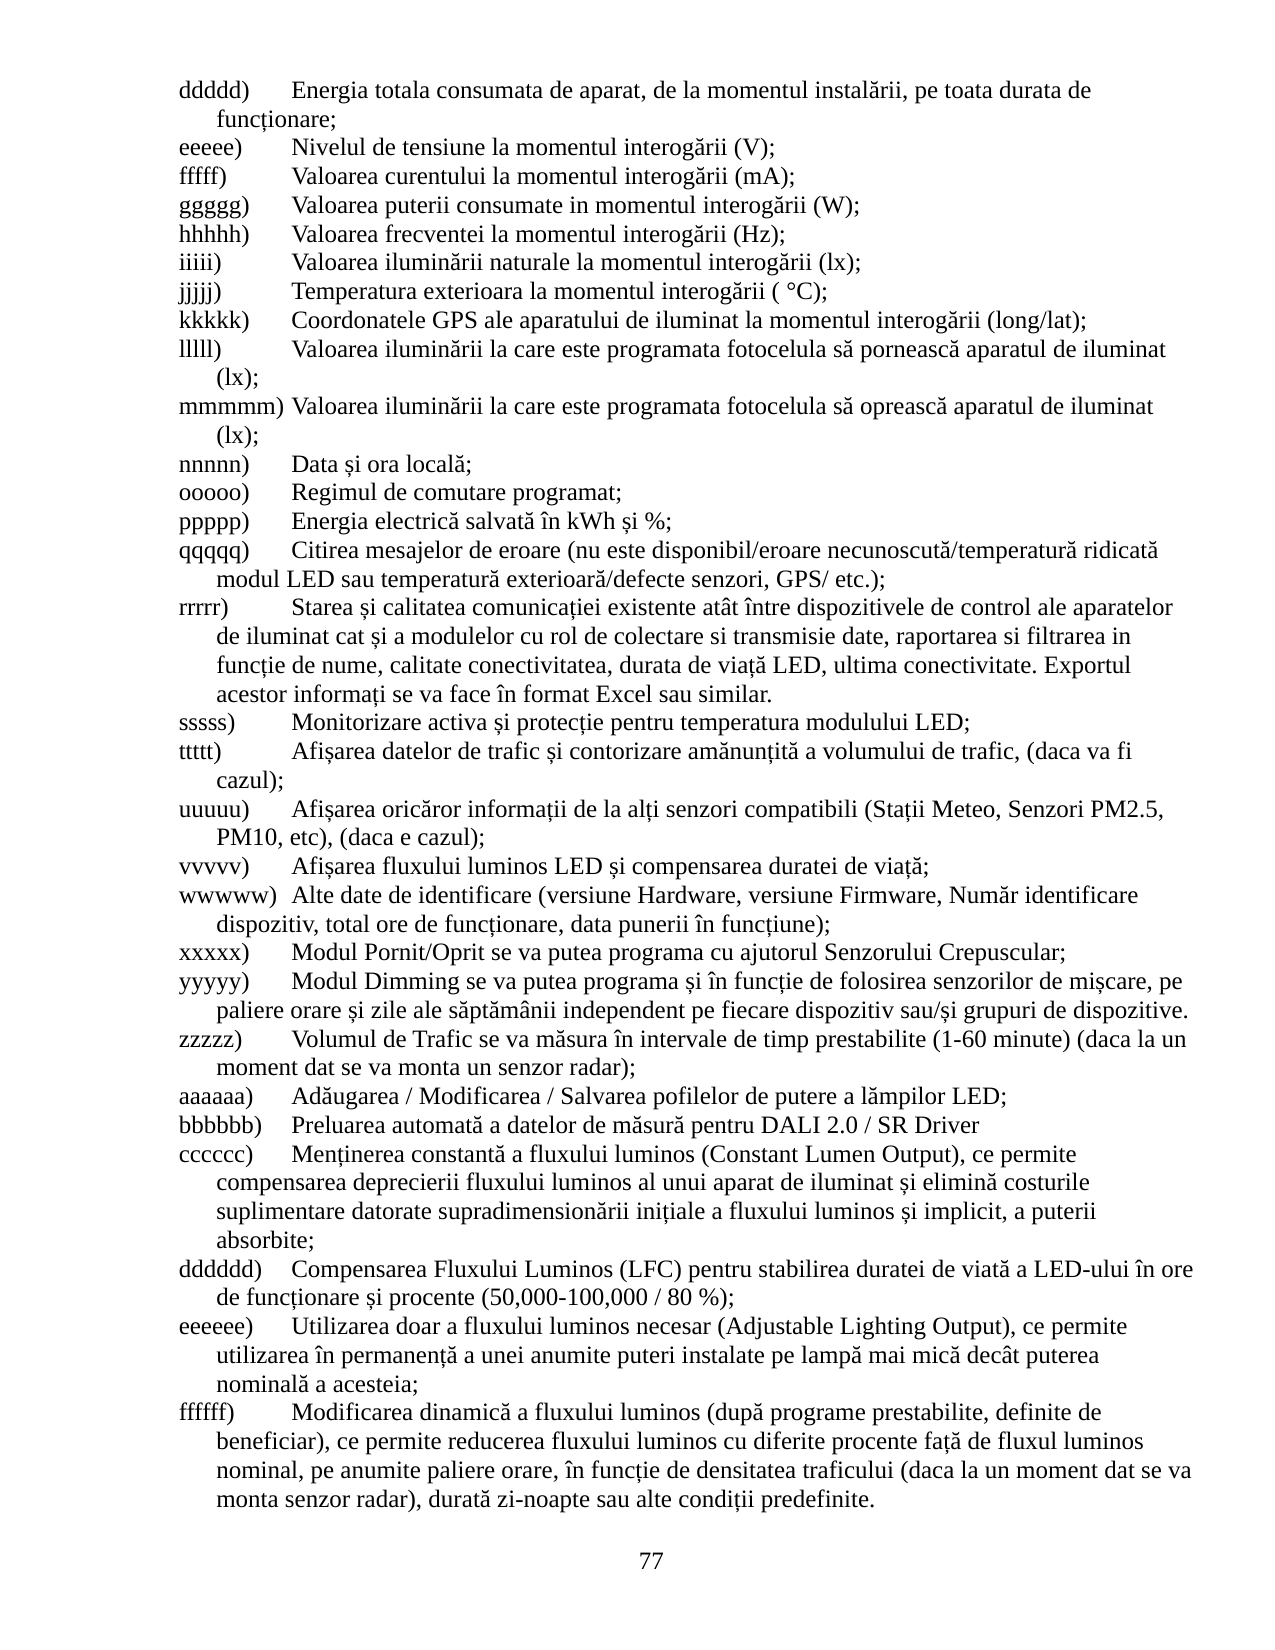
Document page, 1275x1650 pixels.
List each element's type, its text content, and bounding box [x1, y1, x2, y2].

list Afișarea fluxului luminos LED și compensarea duratei de viață; [178, 851, 1198, 880]
list Data și ora locală; [178, 449, 1198, 477]
list Compensarea Fluxului Luminos (LFC) pentru stabilirea duratei de viată a LED-ului în ore de funcționare și procente (50,000-100,000 / 80 %); [178, 1254, 1198, 1311]
list Valoarea iluminării la care este programata fotocelula să pornească aparatul de iluminat (lx); [178, 334, 1198, 391]
list Utilizarea doar a fluxului luminos necesar (Adjustable Lighting Output), ce permite utilizarea în permanență a unei anumite puteri instalate pe lampă mai mică decât puterea nominală a acesteia; [178, 1311, 1198, 1397]
list Valoarea curentului la momentul interogării (mA); [178, 161, 1198, 190]
list Starea și calitatea comunicației existente atât între dispozitivele de control ale aparatelor de iluminat cat și a modulelor cu rol de colectare si transmisie date, raportarea si filtrarea in funcție de nume, calitate conectivitatea, durata de viață LED, ultima conectivitate. Exportul acestor informați se va face în format Excel sau similar. [178, 592, 1198, 707]
list Valoarea puterii consumate in momentul interogării (W); [178, 190, 1198, 219]
list Afișarea datelor de trafic și contorizare amănunțită a volumului de trafic, (daca va fi cazul); [178, 736, 1198, 794]
list Modul Pornit/Oprit se va putea programa cu ajutorul Senzorului Crepuscular; [178, 937, 1198, 966]
list Modificarea dinamică a fluxului luminos (după programe prestabilite, definite de beneficiar), ce permite reducerea fluxului luminos cu diferite procente față de fluxul luminos nominal, pe anumite paliere orare, în funcție de densitatea traficului (daca la un moment dat se va monta senzor radar), durată zi-noapte sau alte condiții predefinite. [178, 1397, 1198, 1512]
list Alte date de identificare (versiune Hardware, versiune Firmware, Număr identificare dispozitiv, total ore de funcționare, data punerii în funcțiune); [178, 880, 1198, 937]
list Citirea mesajelor de eroare (nu este disponibil/eroare necunoscută/temperatură ridicată modul LED sau temperatură exterioară/defecte senzori, GPS/ etc.); [178, 535, 1198, 592]
list Energia electrică salvată în kWh și %; [178, 506, 1198, 535]
list Menținerea constantă a fluxului luminos (Constant Lumen Output), ce permite compensarea deprecierii fluxului luminos al unui aparat de iluminat și elimină costurile suplimentare datorate supradimensionării inițiale a fluxului luminos și implicit, a puterii absorbite; [178, 1139, 1198, 1254]
list Volumul de Trafic se va măsura în intervale de timp prestabilite (1-60 minute) (daca la un moment dat se va monta un senzor radar); [178, 1024, 1198, 1081]
list Preluarea automată a datelor de măsură pentru DALI 2.0 / SR Driver [178, 1110, 1198, 1139]
list Valoarea iluminării naturale la momentul interogării (lx); [178, 247, 1198, 276]
list Coordonatele GPS ale aparatului de iluminat la momentul interogării (long/lat); [178, 305, 1198, 334]
list Energia totala consumata de aparat, de la momentul instalării, pe toata durata de funcționare; [178, 75, 1198, 132]
list Temperatura exterioara la momentul interogării ( °C); [178, 276, 1198, 305]
list Valoarea iluminării la care este programata fotocelula să oprească aparatul de iluminat (lx); [178, 391, 1198, 449]
list Nivelul de tensiune la momentul interogării (V); [178, 132, 1198, 161]
list Adăugarea / Modificarea / Salvarea pofilelor de putere a lămpilor LED; [178, 1081, 1198, 1110]
list Afișarea oricăror informații de la alți senzori compatibili (Stații Meteo, Senzori PM2.5, PM10, etc), (daca e cazul); [178, 794, 1198, 851]
list Regimul de comutare programat; [178, 477, 1198, 506]
list Monitorizare activa și protecție pentru temperatura modulului LED; [178, 707, 1198, 736]
list Modul Dimming se va putea programa și în funcție de folosirea senzorilor de mișcare, pe paliere orare și zile ale săptămânii independent pe fiecare dispozitiv sau/și grupuri de dispozitive. [178, 966, 1198, 1024]
list Valoarea frecventei la momentul interogării (Hz); [178, 219, 1198, 247]
